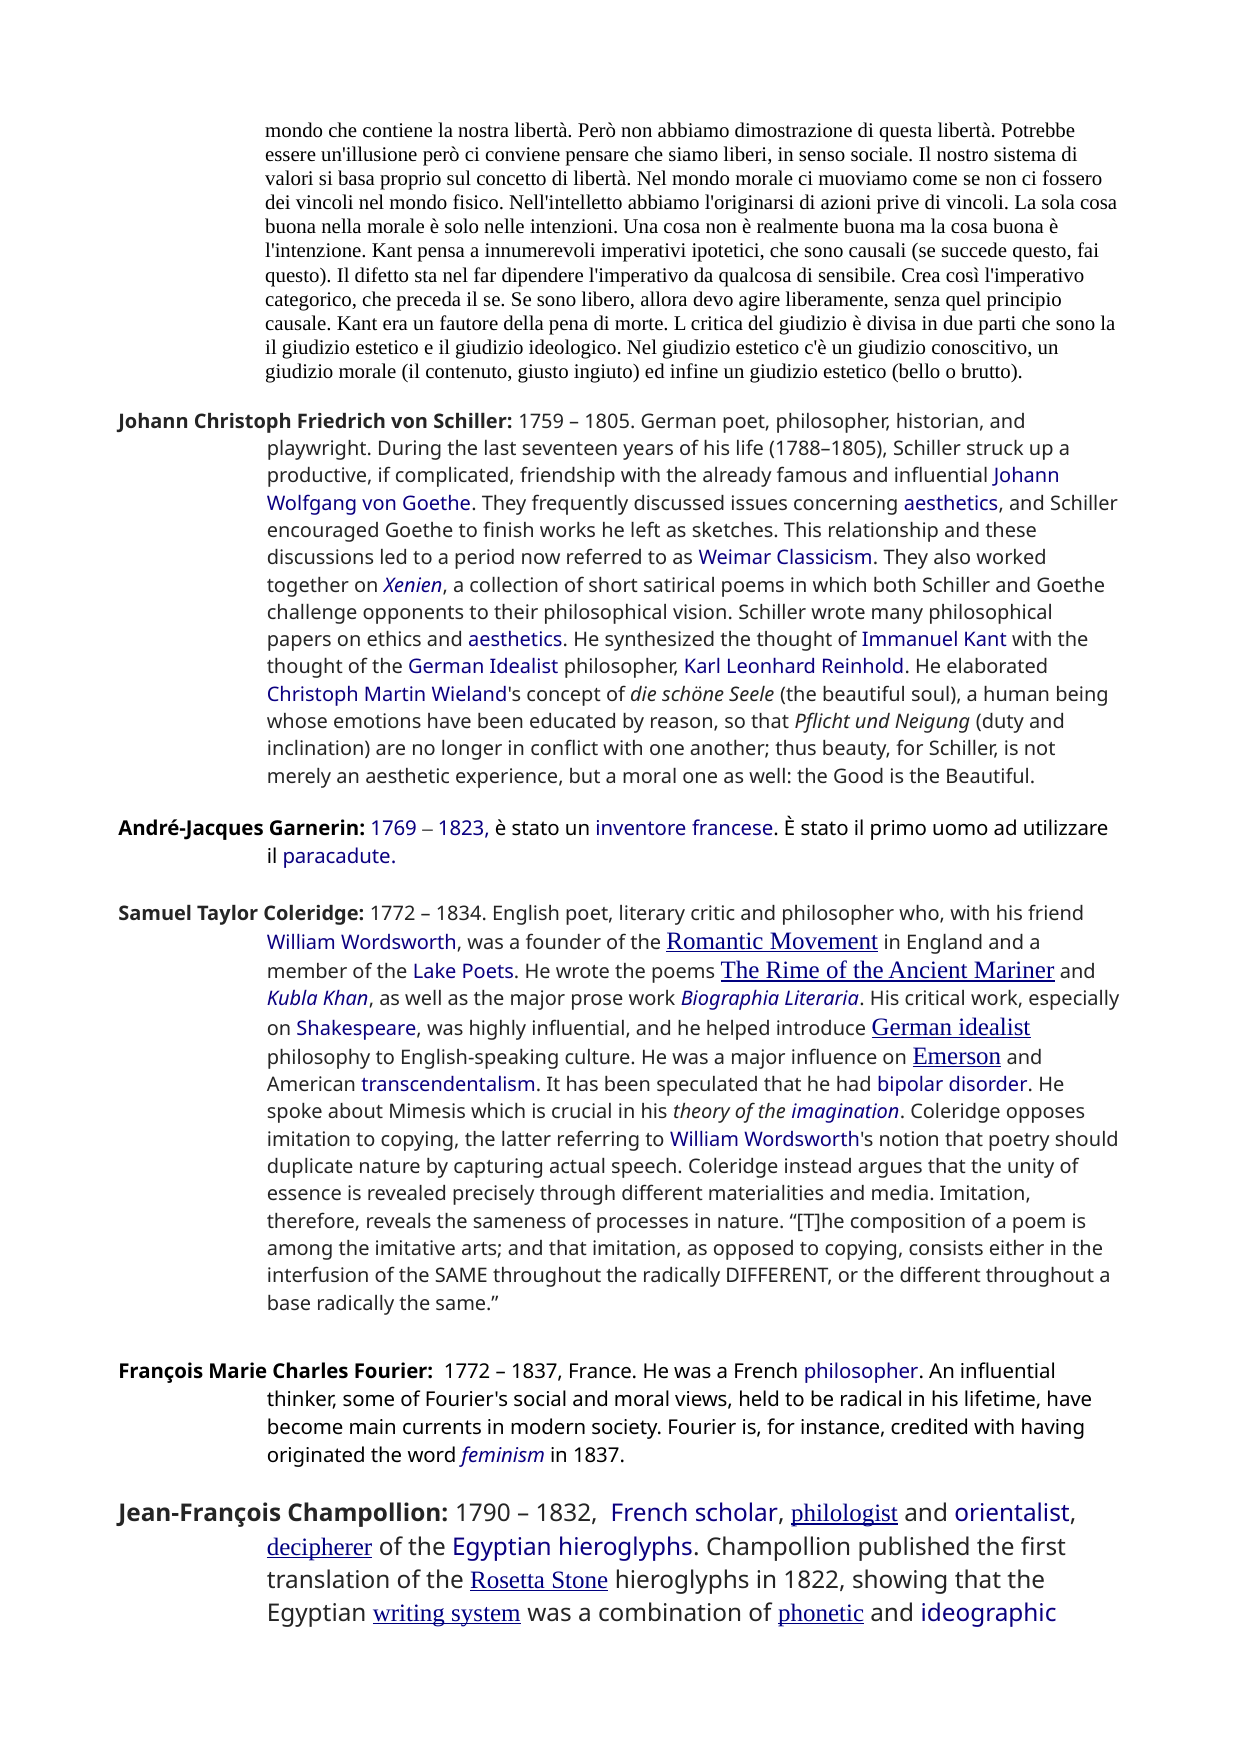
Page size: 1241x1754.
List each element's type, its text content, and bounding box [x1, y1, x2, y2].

text François Marie Charles Fourier: 1772 – 1837, France. He was a French philosopher. An influential thinker, some of Fourier's social and moral views, held to be radical in his lifetime, have become main currents in modern society. Fourier is, for instance, credited with having originated the word feminism in 1837. [118, 1357, 1122, 1468]
text Jean-François Champollion: 1790 – 1832, French scholar, philologist and orientalist, decipherer of the Egyptian hieroglyphs. Champollion published the first translation of the Rosetta Stone hieroglyphs in 1822, showing that the Egyptian writing system was a combination of phonetic and ideographic [118, 1496, 1122, 1629]
text Samuel Taylor Coleridge: 1772 – 1834. English poet, literary critic and philosopher who, with his friend William Wordsworth, was a founder of the Romantic Movement in England and a member of the Lake Poets. He wrote the poems The Rime of the Ancient Mariner and Kubla Khan, as well as the major prose work Biographia Literaria. His critical work, especially on Shakespeare, was highly influential, and he helped introduce German idealist philosophy to English-speaking culture. He was a major influence on Emerson and American transcendentalism. It has been speculated that he had bipolar disorder. He spoke about Mimesis which is crucial in his theory of the imagination. Coleridge opposes imitation to copying, the latter referring to William Wordsworth's notion that poetry should duplicate nature by capturing actual speech. Coleridge instead argues that the unity of essence is revealed precisely through different materialities and media. Imitation, therefore, reveals the sameness of processes in nature. “[T]he composition of a poem is among the imitative arts; and that imitation, as opposed to copying, consists either in the interfusion of the SAME throughout the radically DIFFERENT, or the different throughout a base radically the same.” [118, 899, 1122, 1316]
text Johann Christoph Friedrich von Schiller: 1759 – 1805. German poet, philosopher, historian, and playwright. During the last seventeen years of his life (1788–1805), Schiller struck up a productive, if complicated, friendship with the already famous and influential Johann Wolfgang von Goethe. They frequently discussed issues concerning aesthetics, and Schiller encouraged Goethe to finish works he left as sketches. This relationship and these discussions led to a period now referred to as Weimar Classicism. They also worked together on Xenien, a collection of short satirical poems in which both Schiller and Goethe challenge opponents to their philosophical vision. Schiller wrote many philosophical papers on ethics and aesthetics. He synthesized the thought of Immanuel Kant with the thought of the German Idealist philosopher, Karl Leonhard Reinhold. He elaborated Christoph Martin Wieland's concept of die schöne Seele (the beautiful soul), a human being whose emotions have been educated by reason, so that Pflicht und Neigung (duty and inclination) are no longer in conflict with one another; thus beauty, for Schiller, is not merely an aesthetic experience, but a moral one as well: the Good is the Beautiful. [118, 407, 1122, 789]
text mondo che contiene la nostra libertà. Però non abbiamo dimostrazione di questa libertà. Potrebbe essere un'illusione però ci conviene pensare che siamo liberi, in senso sociale. Il nostro sistema di valori si basa proprio sul concetto di libertà. Nel mondo morale ci muoviamo come se non ci fossero dei vincoli nel mondo fisico. Nell'intelletto abbiamo l'originarsi di azioni prive di vincoli. La sola cosa buona nella morale è solo nelle intenzioni. Una cosa non è realmente buona ma la cosa buona è l'intenzione. Kant pensa a innumerevoli imperativi ipotetici, che sono causali (se succede questo, fai questo). Il difetto sta nel far dipendere l'imperativo da qualcosa di sensibile. Crea così l'imperativo categorico, che preceda il se. Se sono libero, allora devo agire liberamente, senza quel principio causale. Kant era un fautore della pena di morte. L critica del giudizio è divisa in due parti che sono la il giudizio estetico e il giudizio ideologico. Nel giudizio estetico c'è un giudizio conoscitivo, un giudizio morale (il contenuto, giusto ingiuto) ed infine un giudizio estetico (bello o brutto). [118, 118, 1122, 383]
text André-Jacques Garnerin: 1769 – 1823, è stato un inventore francese. È stato il primo uomo ad utilizzare il paracadute. [118, 813, 1122, 870]
